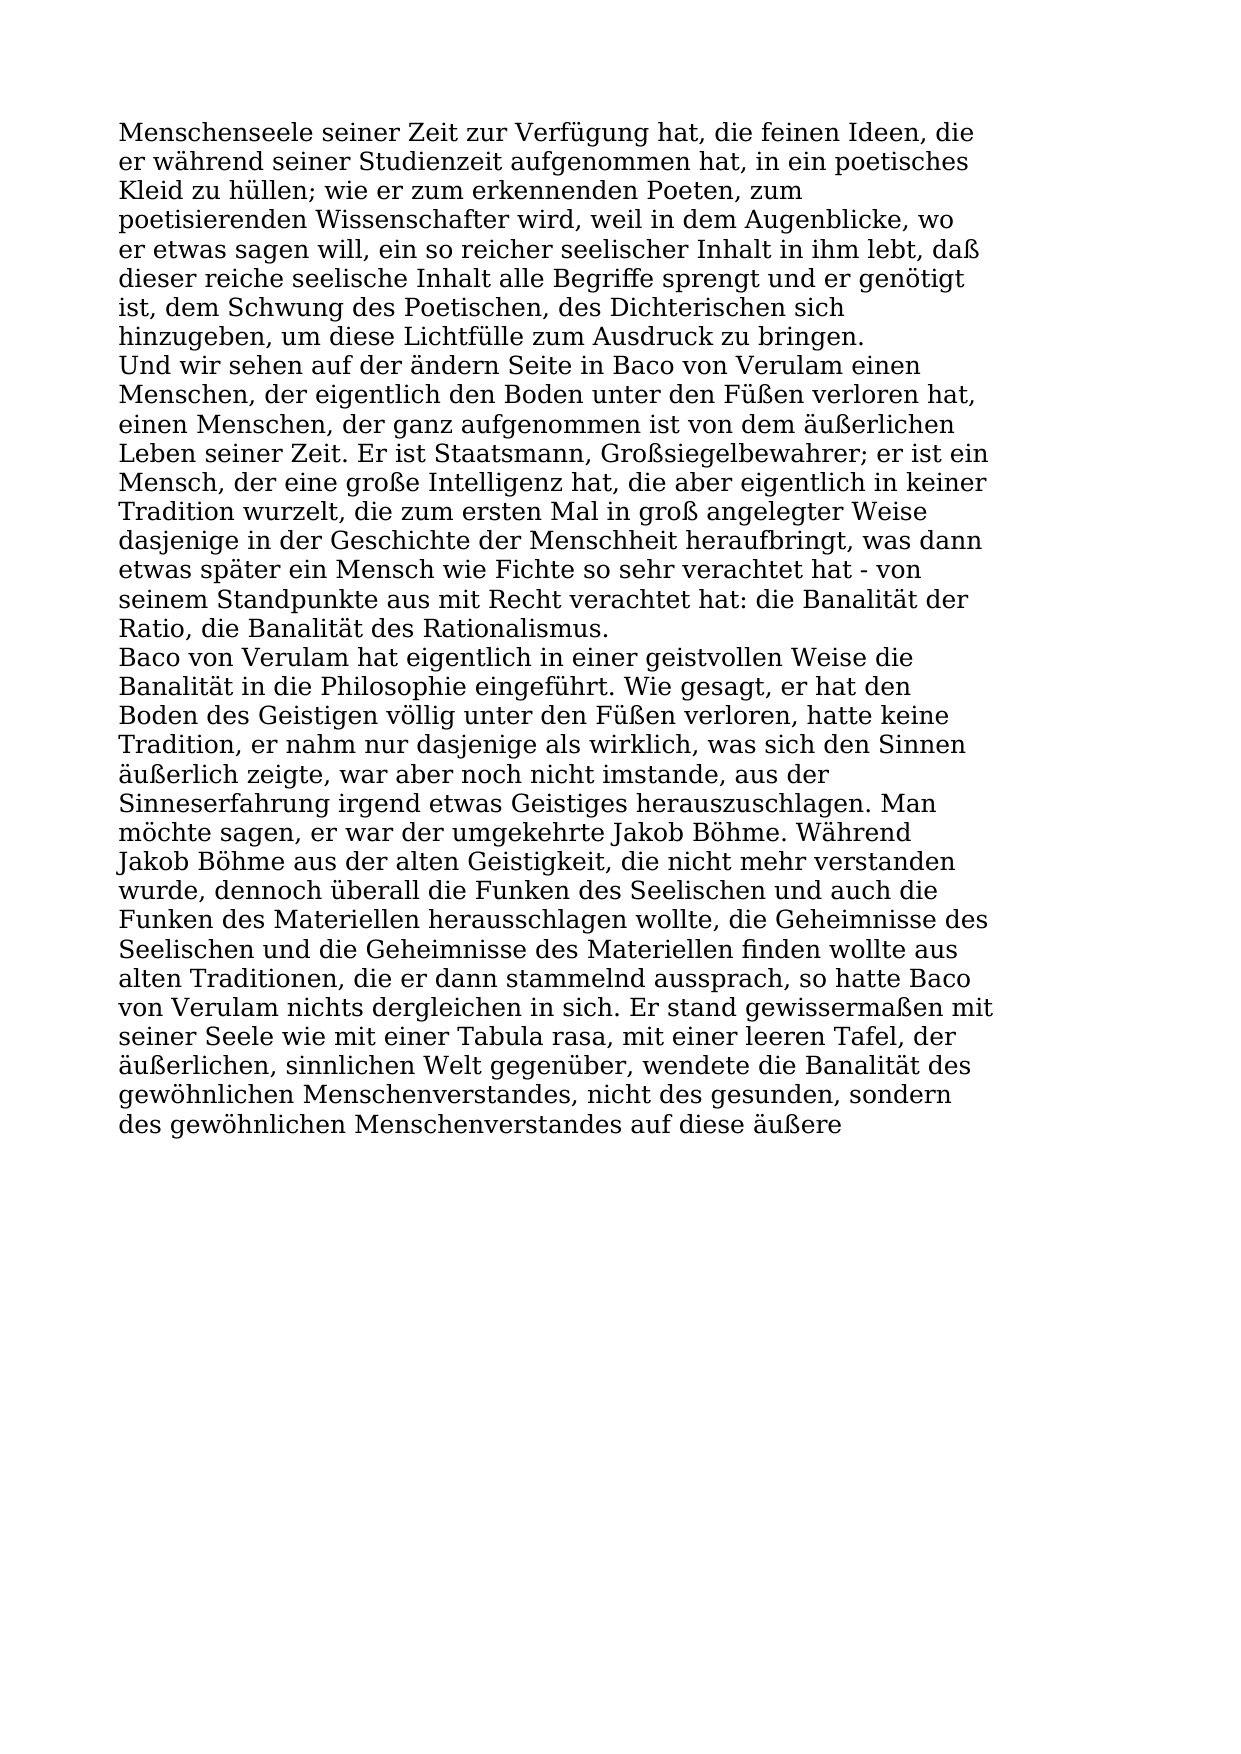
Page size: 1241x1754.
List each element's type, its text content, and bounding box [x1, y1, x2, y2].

text ist, dem Schwung des Poetischen, des Dichterischen sich [118, 293, 1122, 322]
text dasjenige in der Geschichte der Menschheit heraufbringt, was dann [118, 526, 1122, 556]
text Baco von Verulam hat eigentlich in einer geistvollen Weise die [118, 643, 1122, 672]
text seiner Seele wie mit einer Tabula rasa, mit einer leeren Tafel, der [118, 1022, 1122, 1051]
text Boden des Geistigen völlig unter den Füßen verloren, hatte keine [118, 701, 1122, 731]
text Menschen, der eigentlich den Boden unter den Füßen verloren hat, [118, 381, 1122, 410]
text Ratio, die Banalität des Rationalismus. [118, 614, 1122, 643]
text Menschenseele seiner Zeit zur Verfügung hat, die feinen Ideen, die [118, 118, 1122, 147]
text einen Menschen, der ganz aufgenommen ist von dem äußerlichen [118, 410, 1122, 439]
text äußerlichen, sinnlichen Welt gegenüber, wendete die Banalität des [118, 1051, 1122, 1081]
text Mensch, der eine große Intelligenz hat, die aber eigentlich in keiner [118, 468, 1122, 497]
text gewöhnlichen Menschenverstandes, nicht des gesunden, sondern [118, 1081, 1122, 1110]
text etwas später ein Mensch wie Fichte so sehr verachtet hat - von [118, 556, 1122, 585]
text Sinneserfahrung irgend etwas Geistiges herauszuschlagen. Man [118, 789, 1122, 818]
text äußerlich zeigte, war aber noch nicht imstande, aus der [118, 760, 1122, 789]
text Kleid zu hüllen; wie er zum erkennenden Poeten, zum [118, 176, 1122, 206]
text poetisierenden Wissenschafter wird, weil in dem Augenblicke, wo [118, 206, 1122, 235]
text Tradition wurzelt, die zum ersten Mal in groß angelegter Weise [118, 497, 1122, 526]
text von Verulam nichts dergleichen in sich. Er stand gewissermaßen mit [118, 993, 1122, 1022]
text Jakob Böhme aus der alten Geistigkeit, die nicht mehr verstanden [118, 847, 1122, 876]
text seinem Standpunkte aus mit Recht verachtet hat: die Banalität der [118, 585, 1122, 614]
text Und wir sehen auf der ändern Seite in Baco von Verulam einen [118, 351, 1122, 381]
text er während seiner Studienzeit aufgenommen hat, in ein poetisches [118, 147, 1122, 176]
text Seelischen und die Geheimnisse des Materiellen finden wollte aus [118, 935, 1122, 964]
text Banalität in die Philosophie eingeführt. Wie gesagt, er hat den [118, 672, 1122, 701]
text hinzugeben, um diese Lichtfülle zum Ausdruck zu bringen. [118, 322, 1122, 351]
text wurde, dennoch überall die Funken des Seelischen und auch die [118, 876, 1122, 906]
text Tradition, er nahm nur dasjenige als wirklich, was sich den Sinnen [118, 731, 1122, 760]
text des gewöhnlichen Menschenverstandes auf diese äußere [118, 1110, 1122, 1139]
text möchte sagen, er war der umgekehrte Jakob Böhme. Während [118, 818, 1122, 847]
text dieser reiche seelische Inhalt alle Begriffe sprengt und er genötigt [118, 264, 1122, 293]
text er etwas sagen will, ein so reicher seelischer Inhalt in ihm lebt, daß [118, 235, 1122, 264]
text alten Traditionen, die er dann stammelnd aussprach, so hatte Baco [118, 964, 1122, 993]
text Leben seiner Zeit. Er ist Staatsmann, Großsiegelbewahrer; er ist ein [118, 439, 1122, 468]
text Funken des Materiellen herausschlagen wollte, die Geheimnisse des [118, 906, 1122, 935]
